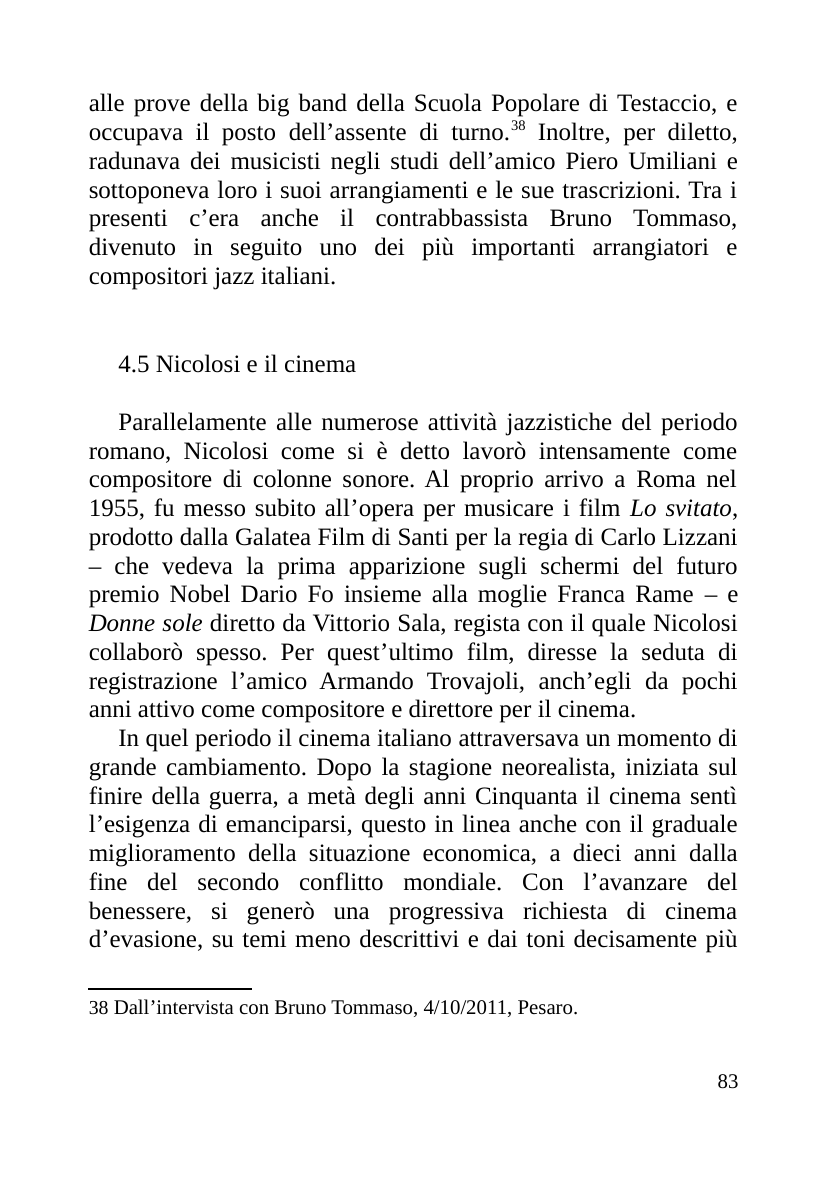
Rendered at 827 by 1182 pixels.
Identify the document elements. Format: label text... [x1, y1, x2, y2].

text In quel periodo il cinema italiano attraversava un momento di grande cambiamento. Dopo la stagione neorealista, iniziata sul finire della guerra, a metà degli anni Cinquanta il cinema sentì l’esigenza di emanciparsi, questo in linea anche con il graduale miglioramento della situazione economica, a dieci anni dalla fine del secondo conflitto mondiale. Con l’avanzare del benessere, si generò una progressiva richiesta di cinema d’evasione, su temi meno descrittivi e dai toni decisamente più [88, 723, 738, 953]
text 4.5 Nicolosi e il cinema [88, 349, 738, 378]
text Dall’intervista con Bruno Tommaso, 4/10/2011, Pesaro. [88, 995, 738, 1019]
text alle prove della big band della Scuola Popolare di Testaccio, e occupava il posto dell’assente di turno. Inoltre, per diletto, radunava dei musicisti negli studi dell’amico Piero Umiliani e sottoponeva loro i suoi arrangiamenti e le sue trascrizioni. Tra i presenti c’era anche il contrabbassista Bruno Tommaso, divenuto in seguito uno dei più importanti arrangiatori e compositori jazz italiani. [88, 88, 738, 290]
text Parallelamente alle numerose attività jazzistiche del periodo romano, Nicolosi come si è detto lavorò intensamente come compositore di colonne sonore. Al proprio arrivo a Roma nel 1955, fu messo subito all’opera per musicare i film Lo svitato, prodotto dalla Galatea Film di Santi per la regia di Carlo Lizzani – che vedeva la prima apparizione sugli schermi del futuro premio Nobel Dario Fo insieme alla moglie Franca Rame – e Donne sole diretto da Vittorio Sala, regista con il quale Nicolosi collaborò spesso. Per quest’ultimo film, diresse la seduta di registrazione l’amico Armando Trovajoli, anch’egli da pochi anni attivo come compositore e direttore per il cinema. [88, 407, 738, 723]
